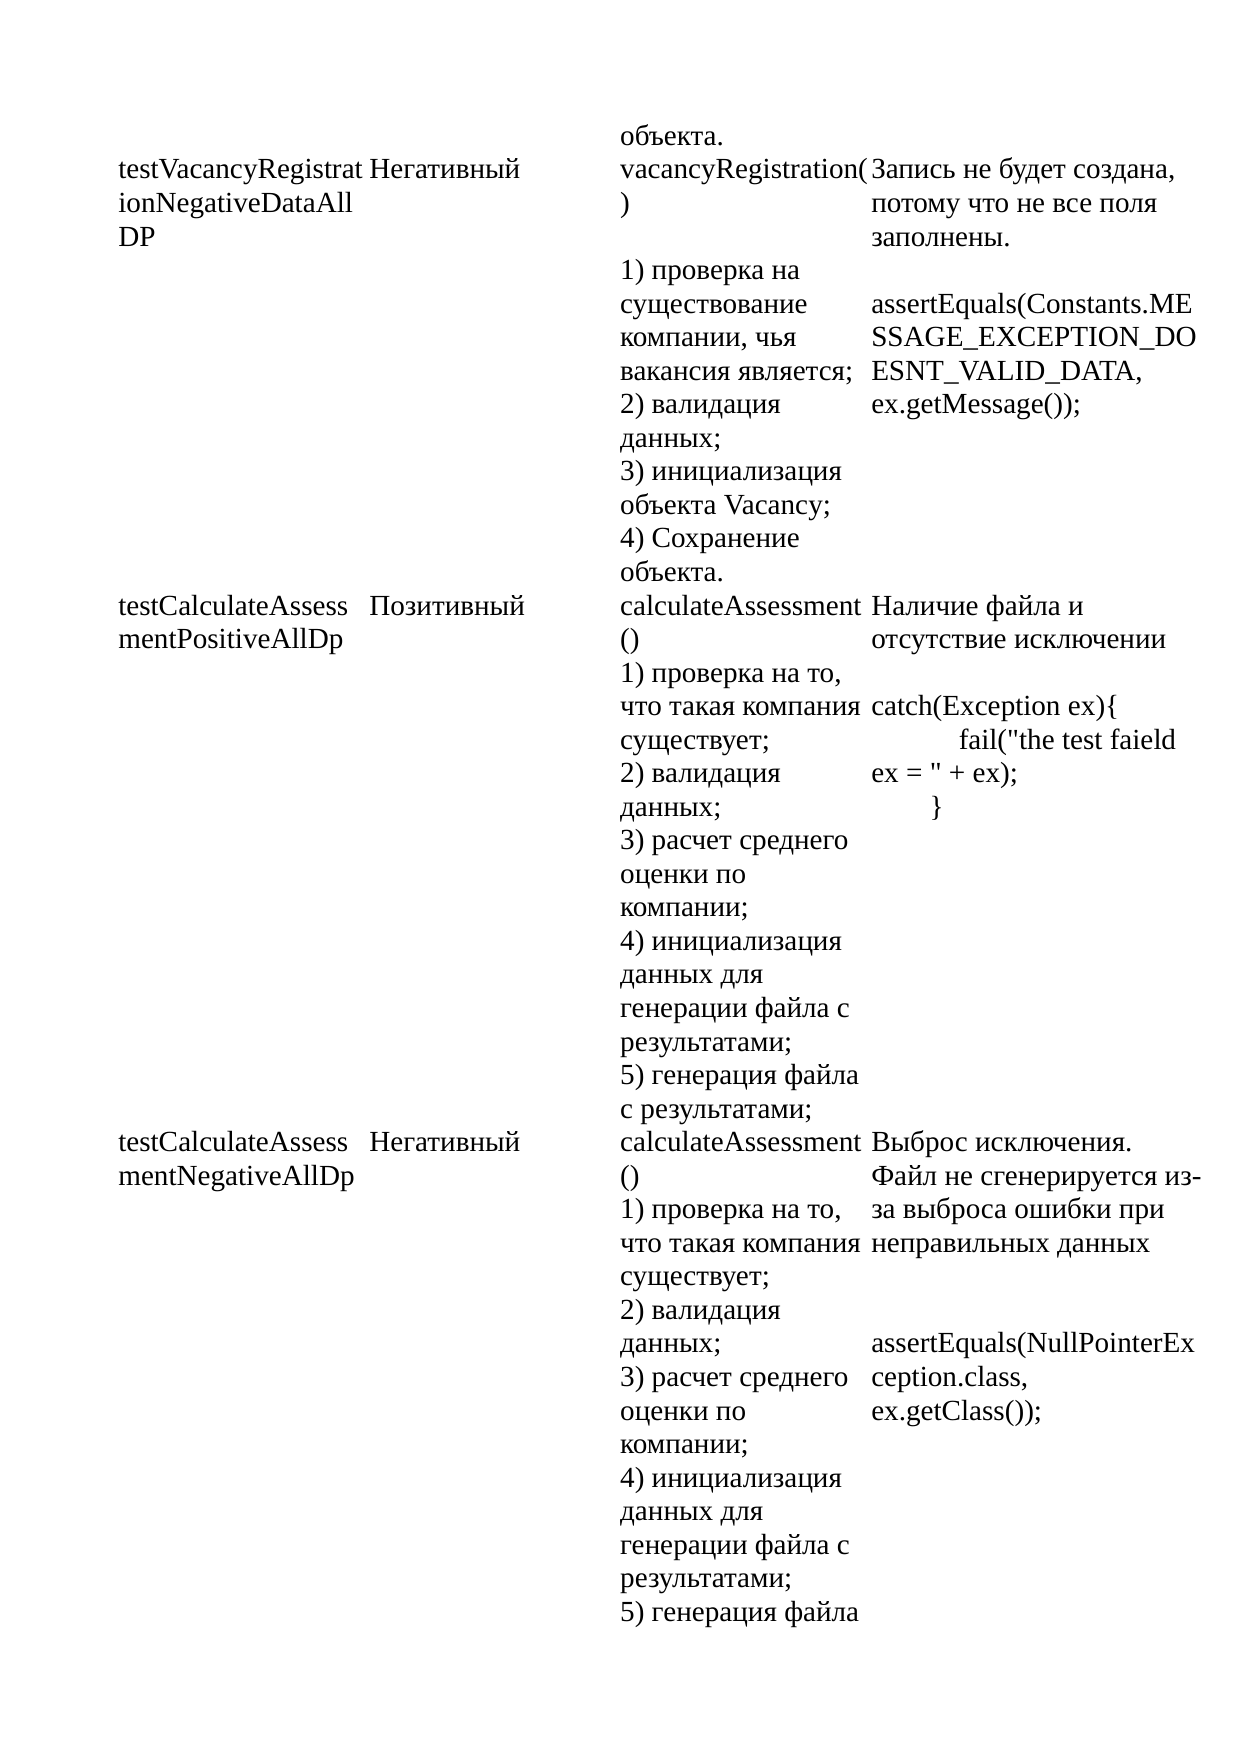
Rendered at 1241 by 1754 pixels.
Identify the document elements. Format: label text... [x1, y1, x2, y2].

table_cell testVacancyRegistrationNegativeDataAllDP [118, 152, 369, 588]
table_cell [871, 118, 1204, 152]
table_cell Наличие файла и отсутствие исключении catch(Exception ex){ fail("the test faield ex = " + ex); } [871, 588, 1204, 1124]
table_cell [118, 118, 369, 152]
table_cell Запись не будет создана, потому что не все поля заполнены. assertEquals(Constants.MESSAGE_EXCEPTION_DOESNT_VALID_DATA, ex.getMessage()); [871, 152, 1204, 588]
table_cell testCalculateAssessmentPositiveAllDp [118, 588, 369, 1124]
table_cell Негативный [369, 1124, 620, 1627]
table_cell vacancyRegistration() 1) проверка на существование компании, чья вакансия является; 2) валидация данных; 3) инициализация объекта Vacancy; 4) Сохранение объекта. [620, 152, 871, 588]
table_cell testCalculateAssessmentNegativeAllDp [118, 1124, 369, 1627]
table_cell сalculateAssessment() 1) проверка на то, что такая компания существует; 2) валидация данных; 3) расчет среднего оценки по компании; 4) инициализация данных для генерации файла с результатами; 5) генерация файла [620, 1124, 871, 1627]
table_cell Негативный [369, 152, 620, 588]
table_cell сalculateAssessment() 1) проверка на то, что такая компания существует; 2) валидация данных; 3) расчет среднего оценки по компании; 4) инициализация данных для генерации файла с результатами; 5) генерация файла с результатами; [620, 588, 871, 1124]
table_cell Позитивный [369, 588, 620, 1124]
table_cell [369, 118, 620, 152]
table_cell объекта. [620, 118, 871, 152]
table_cell Выброс исключения. Файл не сгенерируется из-за выброса ошибки при неправильных данных assertEquals(NullPointerException.class, ex.getClass()); [871, 1124, 1204, 1627]
